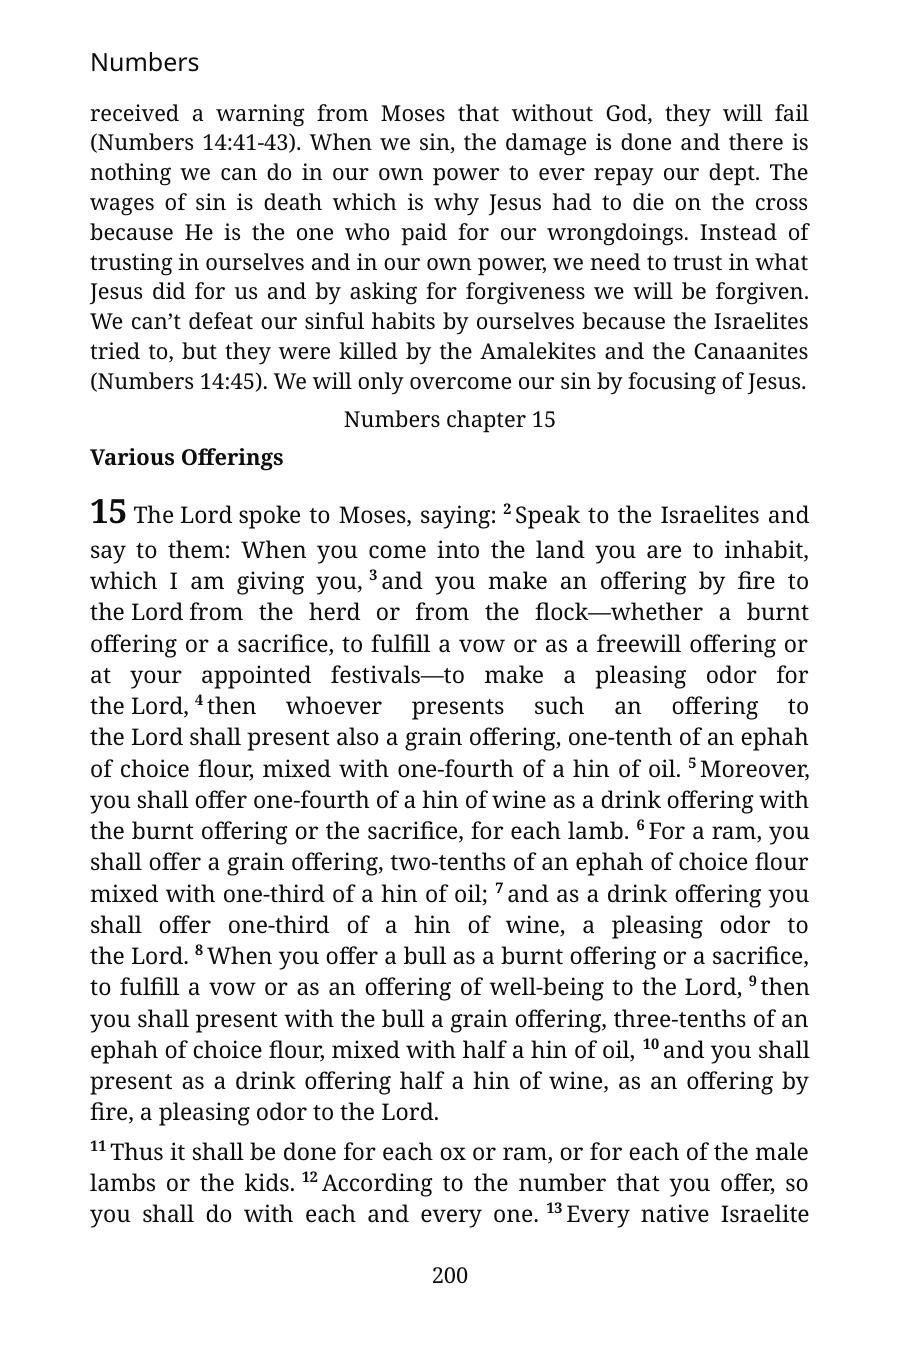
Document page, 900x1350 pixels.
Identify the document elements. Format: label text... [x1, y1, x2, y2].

text Various Offerings [90, 442, 810, 472]
text 11 Thus it shall be done for each ox or ram, or for each of the male lambs or the kids. 12 According to the number that you offer, so you shall do with each and every one. 13 Every native Israelite [90, 1136, 810, 1229]
text 15 The Lord spoke to Moses, saying: 2 Speak to the Israelites and say to them: When you come into the land you are to inhabit, which I am giving you, 3 and you make an offering by fire to the Lord from the herd or from the flock—whether a burnt offering or a sacrifice, to fulfill a vow or as a freewill offering or at your appointed festivals—to make a pleasing odor for the Lord, 4 then whoever presents such an offering to the Lord shall present also a grain offering, one-tenth of an ephah of choice flour, mixed with one-fourth of a hin of oil. 5 Moreover, you shall offer one-fourth of a hin of wine as a drink offering with the burnt offering or the sacrifice, for each lamb. 6 For a ram, you shall offer a grain offering, two-tenths of an ephah of choice flour mixed with one-third of a hin of oil; 7 and as a drink offering you shall offer one-third of a hin of wine, a pleasing odor to the Lord. 8 When you offer a bull as a burnt offering or a sacrifice, to fulfill a vow or as an offering of well-being to the Lord, 9 then you shall present with the bull a grain offering, three-tenths of an ephah of choice flour, mixed with half a hin of oil, 10 and you shall present as a drink offering half a hin of wine, as an offering by fire, a pleasing odor to the Lord. [90, 488, 810, 1127]
text Numbers chapter 15 [90, 404, 810, 433]
text received a warning from Moses that without God, they will fail (Numbers 14:41-43). When we sin, the damage is done and there is nothing we can do in our own power to ever repay our dept. The wages of sin is death which is why Jesus had to die on the cross because He is the one who paid for our wrongdoings. Instead of trusting in ourselves and in our own power, we need to trust in what Jesus did for us and by asking for forgiveness we will be forgiven. We can’t defeat our sinful habits by ourselves because the Israelites tried to, but they were killed by the Amalekites and the Canaanites (Numbers 14:45). We will only overcome our sin by focusing of Jesus. [90, 97, 810, 395]
